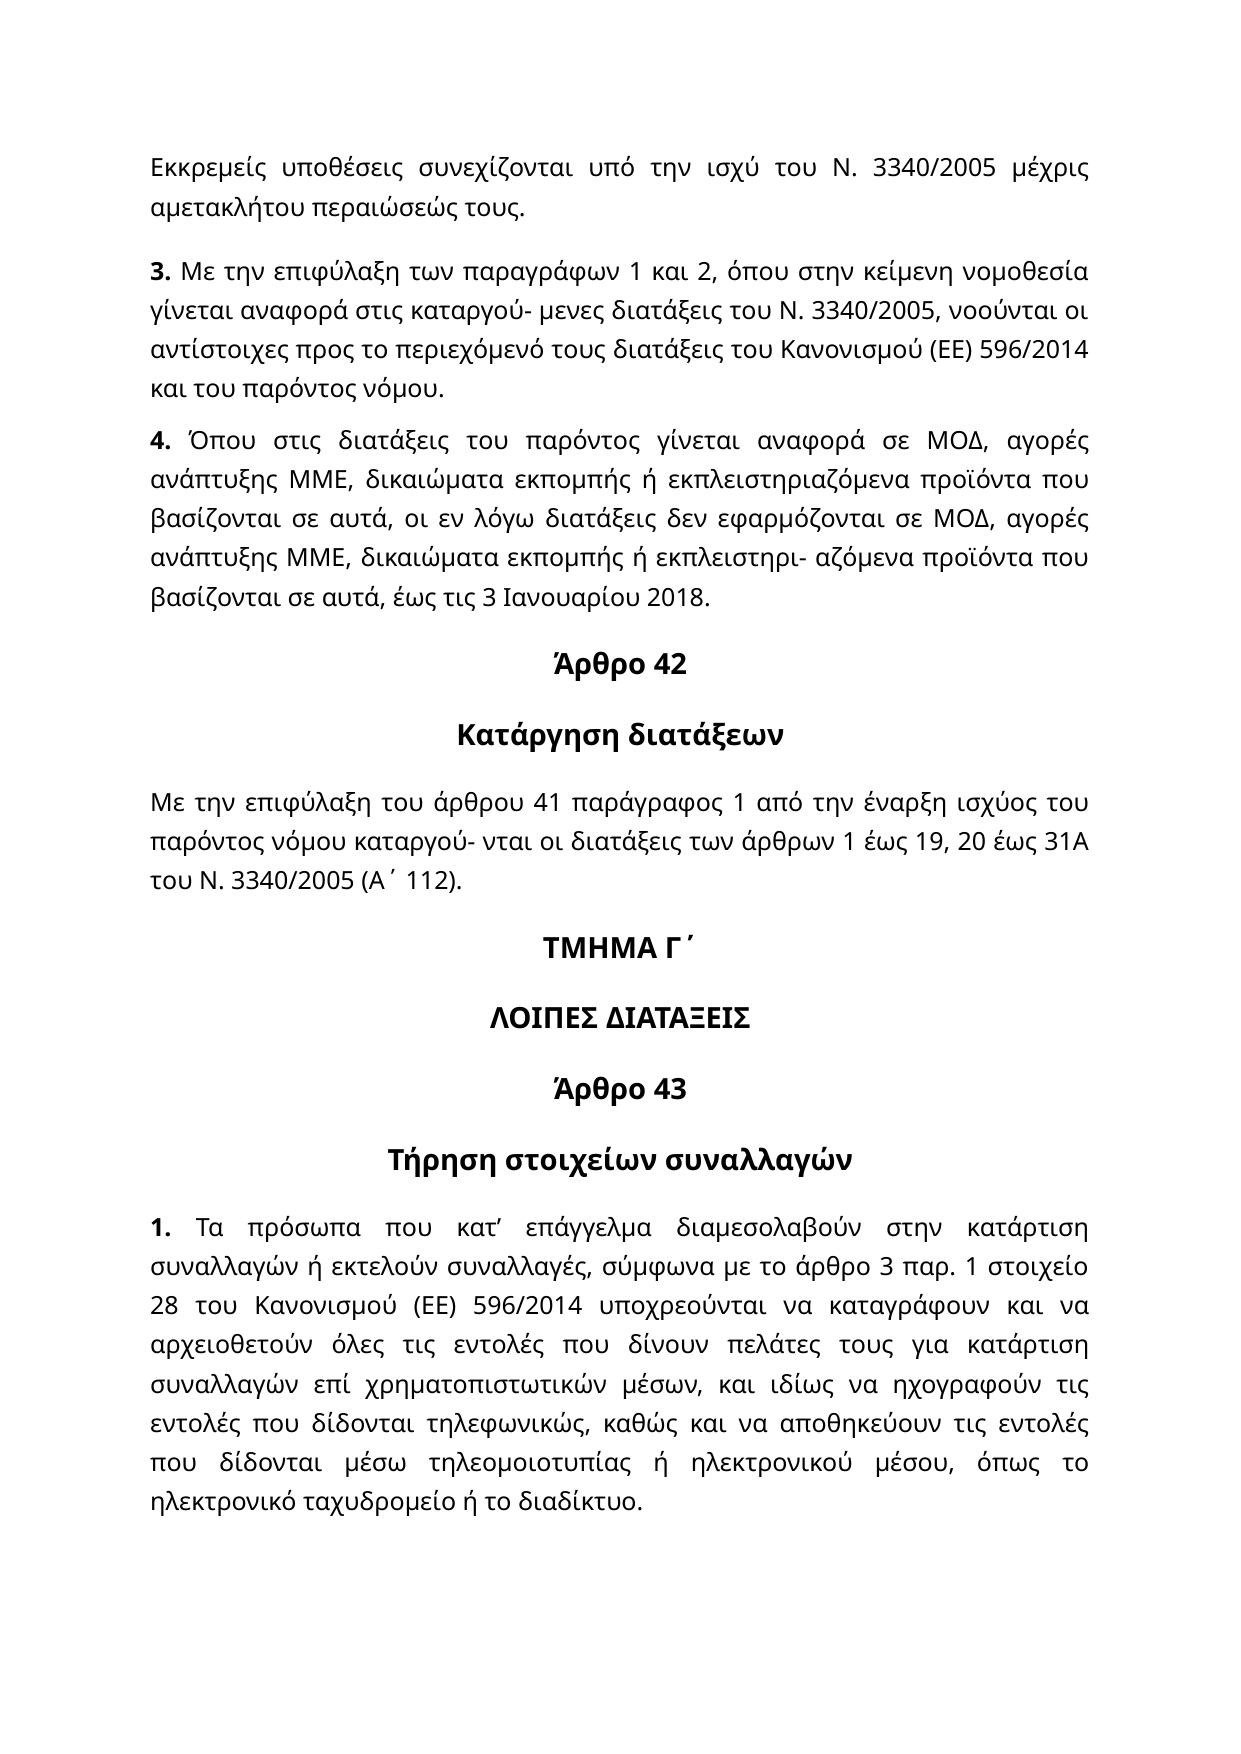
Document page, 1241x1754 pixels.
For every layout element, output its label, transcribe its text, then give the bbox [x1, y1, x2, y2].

subtitle ΤΜΗΜΑ Γ΄ [150, 927, 1090, 967]
text 4. Όπου στις διατάξεις του παρόντος γίνεται αναφορά σε ΜΟΔ, αγορές ανάπτυξης ΜΜΕ, δικαιώματα εκπομπής ή εκπλειστηριαζόμενα προϊόντα που βασίζονται σε αυτά, οι εν λόγω διατάξεις δεν εφαρμόζονται σε ΜΟΔ, αγορές ανάπτυξης ΜΜΕ, δικαιώματα εκπομπής ή εκπλειστηρι- αζόμενα προϊόντα που βασίζονται σε αυτά, έως τις 3 Ιανουαρίου 2018. [150, 422, 1090, 613]
subtitle Άρθρο 42 [150, 643, 1090, 683]
subtitle Άρθρο 43 [150, 1068, 1090, 1108]
subtitle Κατάργηση διατάξεων [150, 714, 1090, 754]
text 1. Τα πρόσωπα που κατ’ επάγγελμα διαμεσολαβούν στην κατάρτιση συναλλαγών ή εκτελούν συναλλαγές, σύμφωνα με το άρθρο 3 παρ. 1 στοιχείο 28 του Κανονισμού (ΕΕ) 596/2014 υποχρεούνται να καταγράφουν και να αρχειοθετούν όλες τις εντολές που δίνουν πελάτες τους για κατάρτιση συναλλαγών επί χρηματοπιστωτικών μέσων, και ιδίως να ηχογραφούν τις εντολές που δίδονται τηλεφωνικώς, καθώς και να αποθηκεύουν τις εντολές που δίδονται μέσω τηλεομοιοτυπίας ή ηλεκτρονικού μέσου, όπως το ηλεκτρονικό ταχυδρομείο ή το διαδίκτυο. [150, 1209, 1090, 1518]
text 3. Με την επιφύλαξη των παραγράφων 1 και 2, όπου στην κείμενη νομοθεσία γίνεται αναφορά στις καταργού- μενες διατάξεις του N. 3340/2005, νοούνται οι αντίστοιχες προς το περιεχόμενό τους διατάξεις του Κανονισμού (ΕΕ) 596/2014 και του παρόντος νόμου. [150, 253, 1090, 405]
text Με την επιφύλαξη του άρθρου 41 παράγραφος 1 από την έναρξη ισχύος του παρόντος νόμου καταργού- νται οι διατάξεις των άρθρων 1 έως 19, 20 έως 31Α του N. 3340/2005 (Α΄ 112). [150, 784, 1090, 897]
subtitle Τήρηση στοιχείων συναλλαγών [150, 1139, 1090, 1179]
subtitle ΛΟΙΠΕΣ ΔΙΑΤΑΞΕΙΣ [150, 998, 1090, 1037]
text Εκκρεμείς υποθέσεις συνεχίζονται υπό την ισχύ του N. 3340/2005 μέχρις αμετακλήτου περαιώσεώς τους. [150, 150, 1090, 223]
